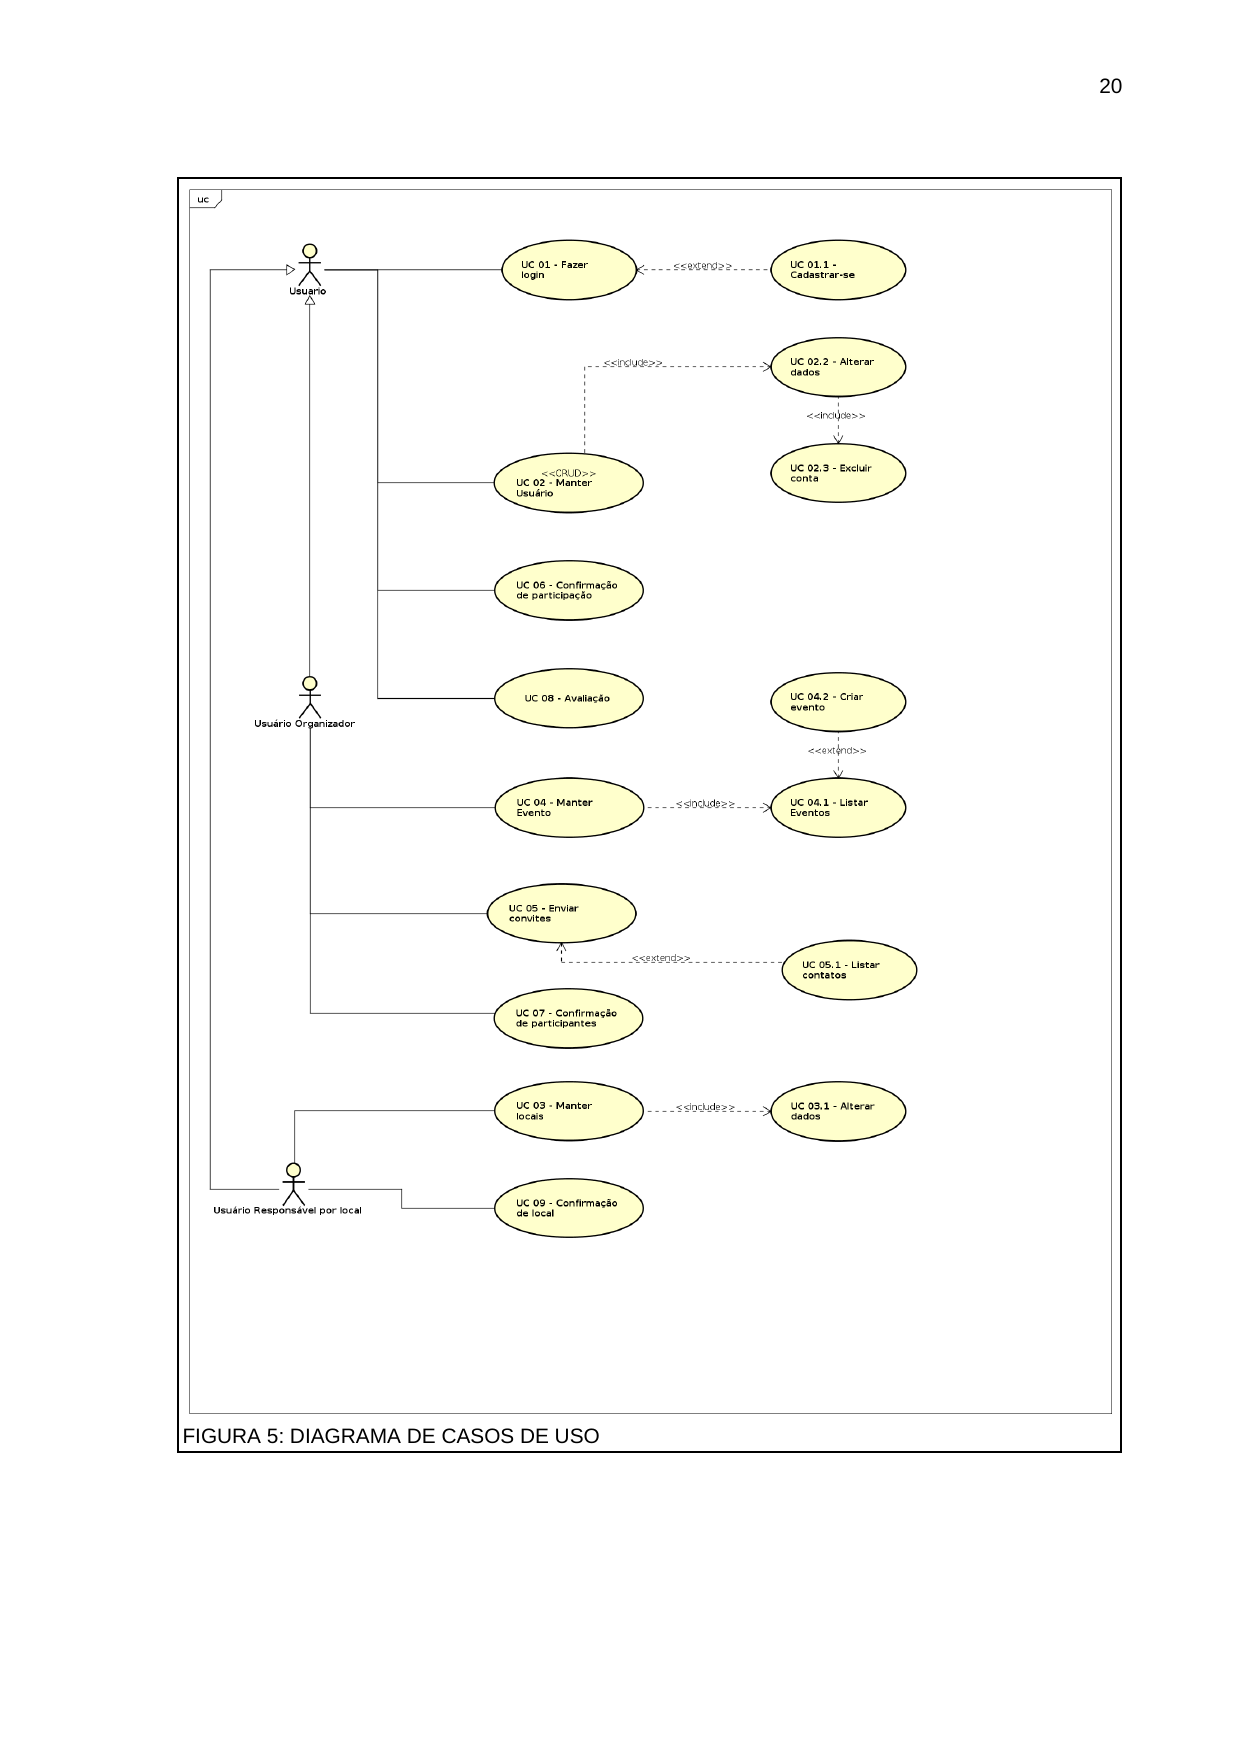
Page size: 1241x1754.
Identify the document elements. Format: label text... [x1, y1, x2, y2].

text Figura 5: Diagrama de Casos de Uso [182, 1420, 1117, 1448]
picture [182, 182, 1118, 1420]
